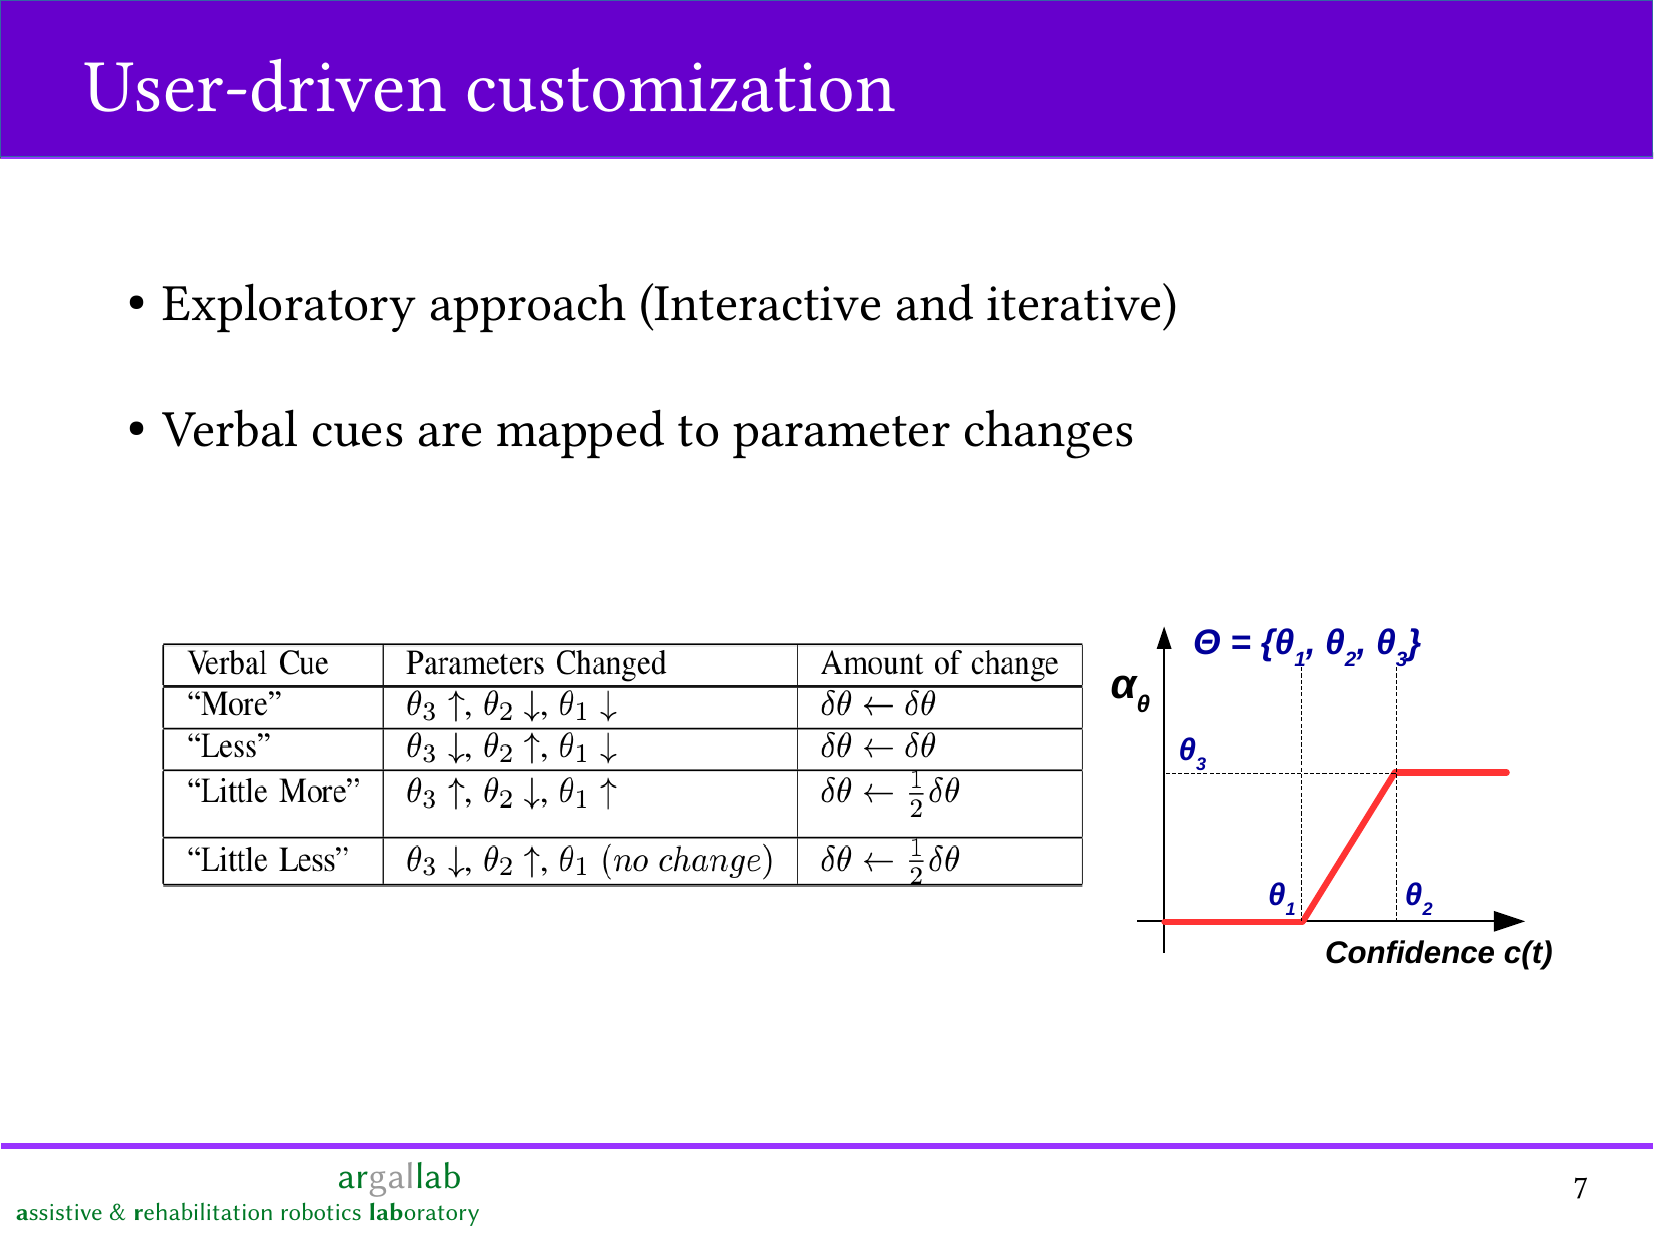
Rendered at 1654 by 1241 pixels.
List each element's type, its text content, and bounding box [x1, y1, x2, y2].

text_box αθ [1095, 653, 1175, 726]
text_box User-driven customization [69, 36, 1621, 138]
text_box θ2 [1390, 869, 1449, 927]
picture [121, 606, 1106, 907]
text_box Θ = {θ1, θ2, θ3} [1178, 615, 1456, 679]
text_box θ1 [1253, 869, 1324, 958]
text_box θ3 [1163, 724, 1231, 813]
text_box Exploratory approach (Interactive and iterative) Verbal cues are mapped to parameter changes [112, 266, 1603, 594]
text_box Confidence c(t) [1310, 927, 1569, 978]
